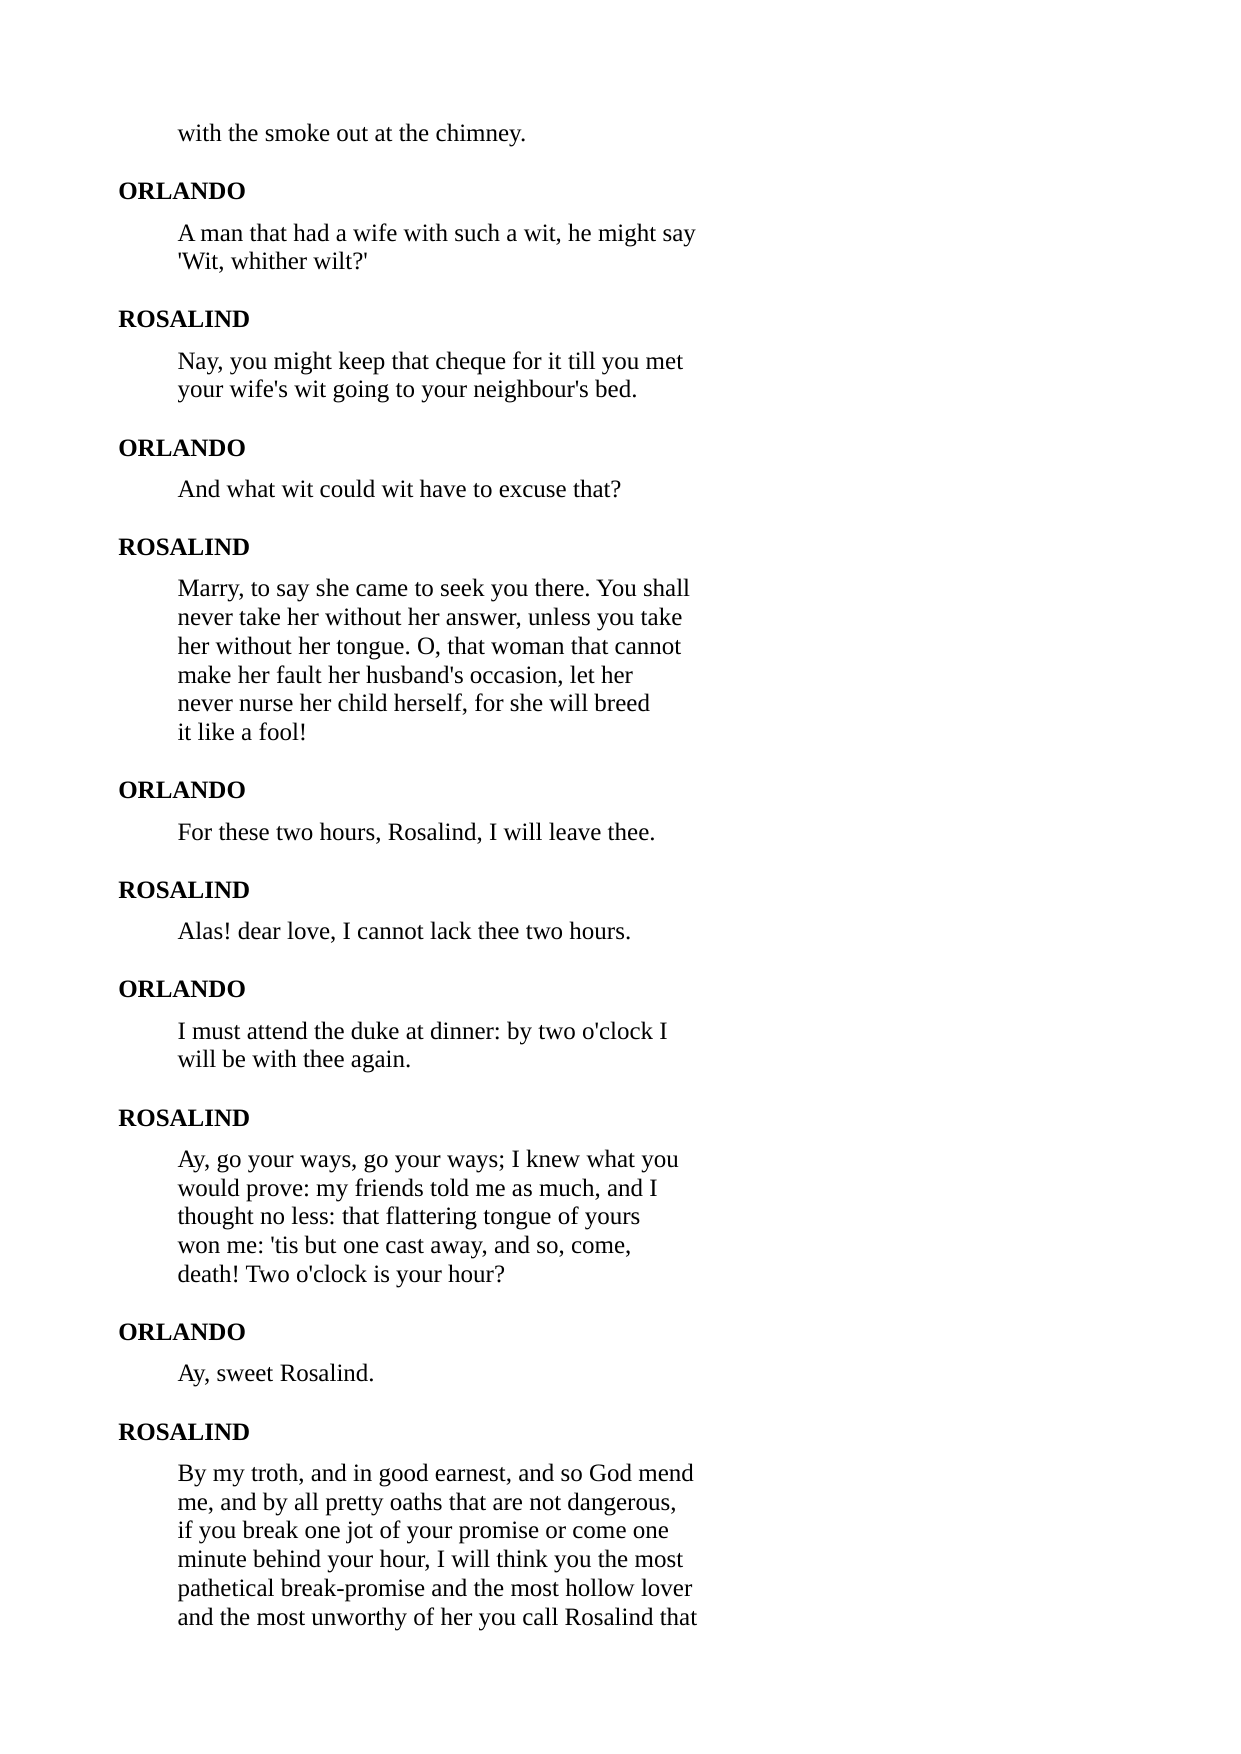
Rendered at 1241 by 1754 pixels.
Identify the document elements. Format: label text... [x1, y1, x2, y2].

text Ay, go your ways, go your ways; I knew what you would prove: my friends told me as much, and I thought no less: that flattering tongue of yours won me: 'tis but one cast away, and so, come, death! Two o'clock is your hour? [177, 1144, 1063, 1288]
text ORLANDO [118, 176, 1122, 205]
text A man that had a wife with such a wit, he might say 'Wit, whither wilt?' [177, 218, 1063, 275]
text ROSALIND [118, 1417, 1122, 1445]
text ROSALIND [118, 532, 1122, 561]
text with the smoke out at the chimney. [177, 118, 1063, 147]
text ORLANDO [118, 776, 1122, 804]
text ROSALIND [118, 875, 1122, 904]
text ROSALIND [118, 304, 1122, 333]
text ROSALIND [118, 1103, 1122, 1131]
text ORLANDO [118, 433, 1122, 462]
text Marry, to say she came to seek you there. You shall never take her without her answer, unless you take her without her tongue. O, that woman that cannot make her fault her husband's occasion, let her never nurse her child herself, for she will breed it like a fool! [177, 573, 1063, 746]
text By my troth, and in good earnest, and so God mend me, and by all pretty oaths that are not dangerous, if you break one jot of your promise or come one minute behind your hour, I will think you the most pathetical break-promise and the most hollow lover and the most unworthy of her you call Rosalind that [177, 1458, 1063, 1630]
text Ay, sweet Rosalind. [177, 1358, 1063, 1387]
text ORLANDO [118, 974, 1122, 1003]
text ORLANDO [118, 1317, 1122, 1346]
text And what wit could wit have to excuse that? [177, 474, 1063, 503]
text For these two hours, Rosalind, I will leave thee. [177, 817, 1063, 846]
text Nay, you might keep that cheque for it till you met your wife's wit going to your neighbour's bed. [177, 346, 1063, 403]
text Alas! dear love, I cannot lack thee two hours. [177, 916, 1063, 945]
text I must attend the duke at dinner: by two o'clock I will be with thee again. [177, 1016, 1063, 1073]
